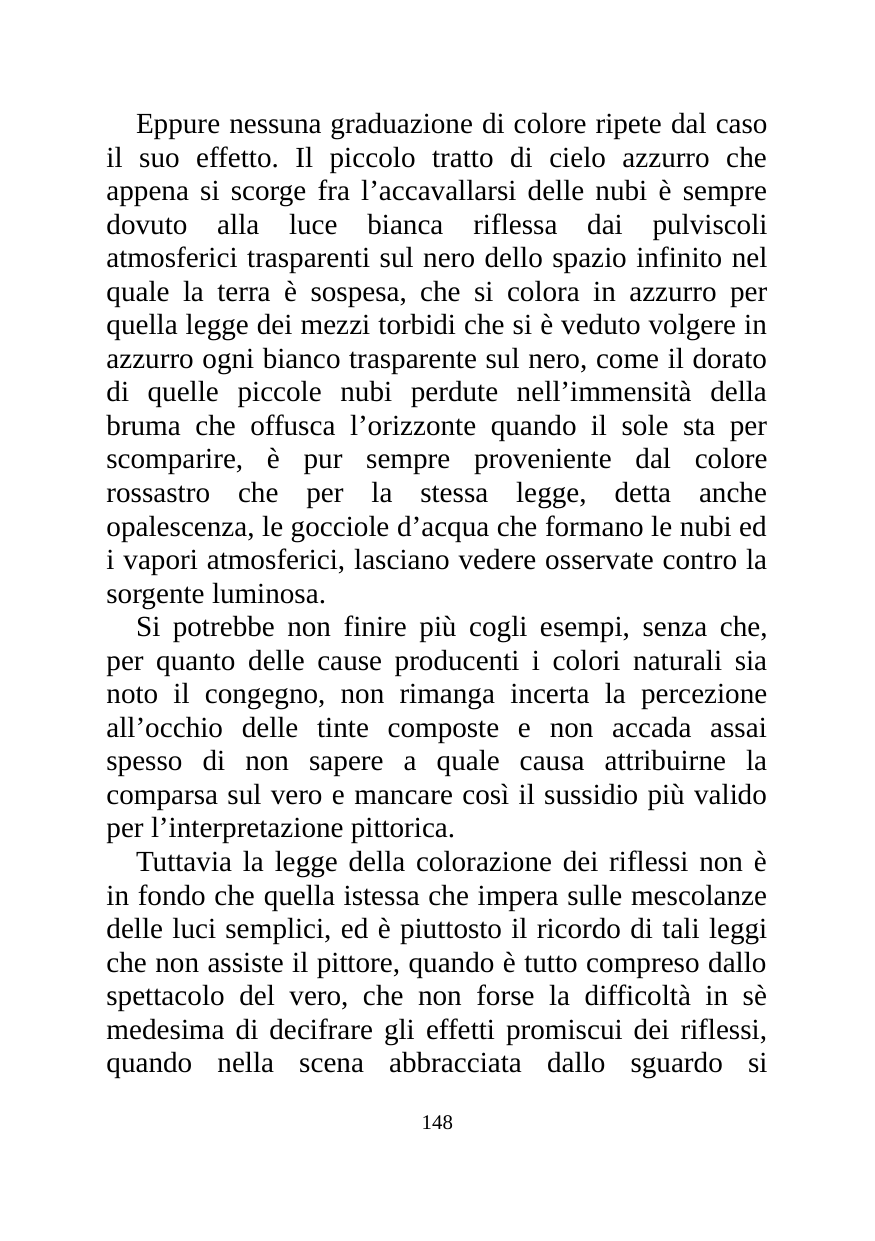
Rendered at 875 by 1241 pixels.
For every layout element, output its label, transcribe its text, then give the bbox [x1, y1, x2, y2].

text Eppure nessuna graduazione di colore ripete dal caso il suo effetto. Il piccolo tratto di cielo azzurro che appena si scorge fra l’accavallarsi delle nubi è sempre dovuto alla luce bianca riflessa dai pulviscoli atmosferici trasparenti sul nero dello spazio infinito nel quale la terra è sospesa, che si colora in azzurro per quella legge dei mezzi torbidi che si è veduto volgere in azzurro ogni bianco trasparente sul nero, come il dorato di quelle piccole nubi perdute nell’immensità della bruma che offusca l’orizzonte quando il sole sta per scomparire, è pur sempre proveniente dal colore rossastro che per la stessa legge, detta anche opalescenza, le gocciole d’acqua che formano le nubi ed i vapori atmosferici, lasciano vedere osservate contro la sorgente luminosa. [106, 106, 768, 609]
text Tuttavia la legge della colorazione dei riflessi non è in fondo che quella istessa che impera sulle mescolanze delle luci semplici, ed è piuttosto il ricordo di tali leggi che non assiste il pittore, quando è tutto compreso dallo spettacolo del vero, che non forse la difficoltà in sè medesima di decifrare gli effetti promiscui dei riflessi, quando nella scena abbracciata dallo sguardo si [106, 844, 768, 1079]
text Si potrebbe non finire più cogli esempi, senza che, per quanto delle cause producenti i colori naturali sia noto il congegno, non rimanga incerta la percezione all’occhio delle tinte composte e non accada assai spesso di non sapere a quale causa attribuirne la comparsa sul vero e mancare così il sussidio più valido per l’interpretazione pittorica. [106, 609, 768, 844]
